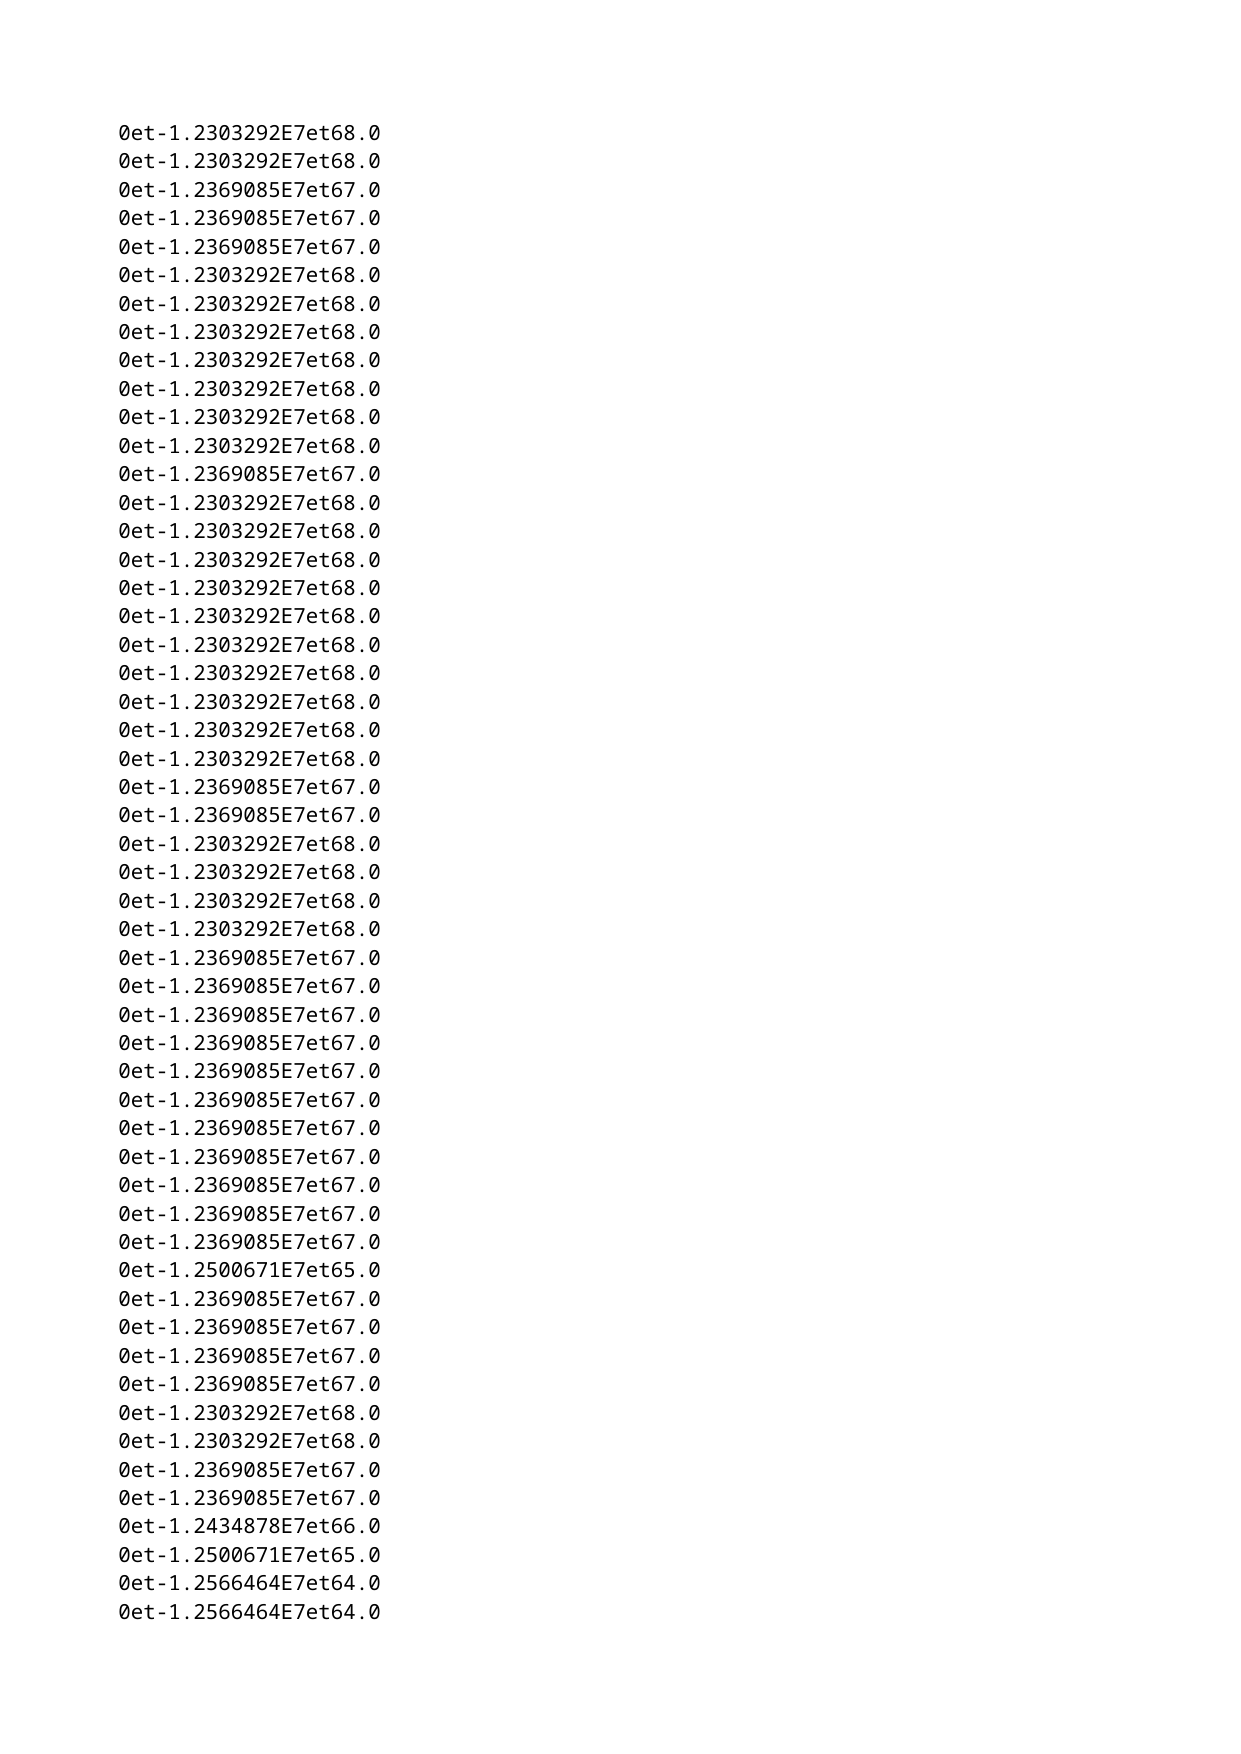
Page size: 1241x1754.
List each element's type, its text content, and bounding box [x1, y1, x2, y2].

text 0et-1.2369085E7et67.0 [118, 1369, 1122, 1398]
text 0et-1.2303292E7et68.0 [118, 829, 1122, 857]
text 0et-1.2369085E7et67.0 [118, 1057, 1122, 1085]
text 0et-1.2369085E7et67.0 [118, 1142, 1122, 1170]
text 0et-1.2303292E7et68.0 [118, 1426, 1122, 1455]
text 0et-1.2303292E7et68.0 [118, 346, 1122, 374]
text 0et-1.2500671E7et65.0 [118, 1256, 1122, 1284]
text 0et-1.2303292E7et68.0 [118, 857, 1122, 886]
text 0et-1.2369085E7et67.0 [118, 1227, 1122, 1256]
text 0et-1.2303292E7et68.0 [118, 260, 1122, 289]
text 0et-1.2369085E7et67.0 [118, 1000, 1122, 1028]
text 0et-1.2369085E7et67.0 [118, 772, 1122, 801]
text 0et-1.2369085E7et67.0 [118, 203, 1122, 232]
text 0et-1.2369085E7et67.0 [118, 801, 1122, 829]
text 0et-1.2303292E7et68.0 [118, 488, 1122, 516]
text 0et-1.2369085E7et67.0 [118, 1199, 1122, 1227]
text 0et-1.2434878E7et66.0 [118, 1512, 1122, 1540]
text 0et-1.2566464E7et64.0 [118, 1597, 1122, 1625]
text 0et-1.2369085E7et67.0 [118, 1455, 1122, 1483]
text 0et-1.2303292E7et68.0 [118, 602, 1122, 630]
text 0et-1.2303292E7et68.0 [118, 317, 1122, 346]
text 0et-1.2369085E7et67.0 [118, 1483, 1122, 1512]
text 0et-1.2303292E7et68.0 [118, 289, 1122, 317]
text 0et-1.2303292E7et68.0 [118, 374, 1122, 402]
text 0et-1.2369085E7et67.0 [118, 1113, 1122, 1142]
text 0et-1.2369085E7et67.0 [118, 971, 1122, 1000]
text 0et-1.2369085E7et67.0 [118, 459, 1122, 488]
text 0et-1.2369085E7et67.0 [118, 1341, 1122, 1369]
text 0et-1.2303292E7et68.0 [118, 1398, 1122, 1426]
text 0et-1.2303292E7et68.0 [118, 431, 1122, 459]
text 0et-1.2303292E7et68.0 [118, 545, 1122, 573]
text 0et-1.2303292E7et68.0 [118, 118, 1122, 147]
text 0et-1.2303292E7et68.0 [118, 886, 1122, 914]
text 0et-1.2303292E7et68.0 [118, 573, 1122, 602]
text 0et-1.2369085E7et67.0 [118, 1312, 1122, 1341]
text 0et-1.2369085E7et67.0 [118, 232, 1122, 260]
text 0et-1.2500671E7et65.0 [118, 1540, 1122, 1568]
text 0et-1.2369085E7et67.0 [118, 1170, 1122, 1199]
text 0et-1.2303292E7et68.0 [118, 658, 1122, 687]
text 0et-1.2303292E7et68.0 [118, 914, 1122, 943]
text 0et-1.2369085E7et67.0 [118, 943, 1122, 971]
text 0et-1.2303292E7et68.0 [118, 744, 1122, 772]
text 0et-1.2303292E7et68.0 [118, 147, 1122, 175]
text 0et-1.2303292E7et68.0 [118, 630, 1122, 658]
text 0et-1.2303292E7et68.0 [118, 402, 1122, 431]
text 0et-1.2303292E7et68.0 [118, 715, 1122, 744]
text 0et-1.2303292E7et68.0 [118, 516, 1122, 545]
text 0et-1.2369085E7et67.0 [118, 175, 1122, 203]
text 0et-1.2566464E7et64.0 [118, 1568, 1122, 1597]
text 0et-1.2303292E7et68.0 [118, 687, 1122, 715]
text 0et-1.2369085E7et67.0 [118, 1028, 1122, 1057]
text 0et-1.2369085E7et67.0 [118, 1284, 1122, 1312]
text 0et-1.2369085E7et67.0 [118, 1085, 1122, 1113]
